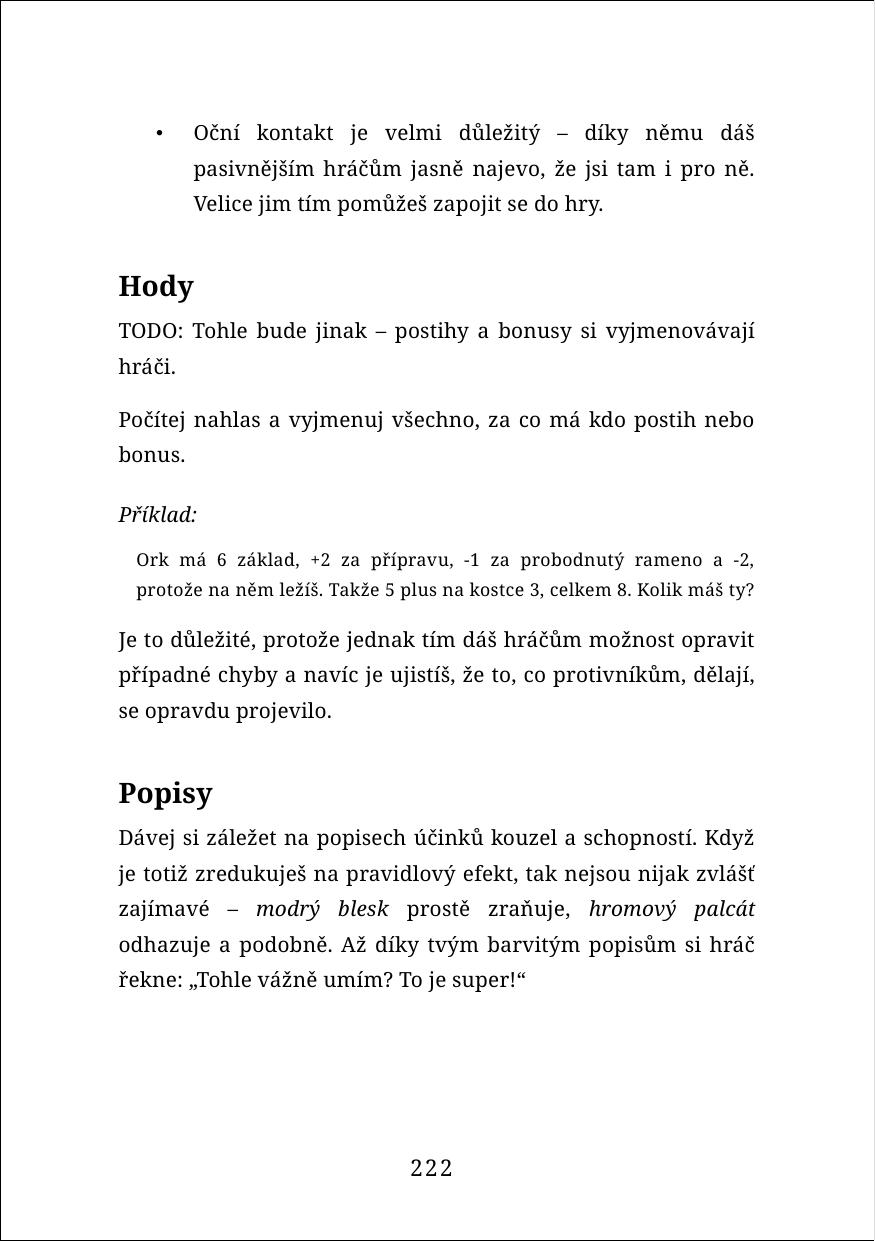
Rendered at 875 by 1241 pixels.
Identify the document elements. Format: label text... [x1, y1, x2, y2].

subtitle Hody [118, 266, 756, 304]
text Příklad: [118, 500, 756, 528]
text Ork má 6 základ, +2 za přípravu, -1 za probodnutý rameno a -2, protože na něm ležíš. Takže 5 plus na kostce 3, celkem 8. Kolik máš ty? [136, 547, 756, 601]
text Je to důležité, protože jednak tím dáš hráčům možnost opravit případné chyby a navíc je ujistíš, že to, co protivníkům, dělají, se opravdu projevilo. [118, 625, 756, 724]
subtitle Popisy [118, 773, 756, 811]
text Dávej si záležet na popisech účinků kouzel a schopností. Když je totiž zredukuješ na pravidlový efekt, tak nejsou nijak zvlášť zajímavé – modrý blesk prostě zraňuje, hromový palcát odhazuje a podobně. Až díky tvým barvitým popisům si hráč řekne: „Tohle vážně umím? To je super!“ [118, 823, 756, 994]
list Oční kontakt je velmi důležitý – díky němu dáš pasivnějším hráčům jasně najevo, že jsi tam i pro ně. Velice jim tím pomůžeš zapojit se do hry. [156, 118, 756, 218]
text TODO: Tohle bude jinak – postihy a bonusy si vyjmenovávají hráči. [118, 316, 756, 380]
text Počítej nahlas a vyjmenuj všechno, za co má kdo postih nebo bonus. [118, 405, 756, 469]
